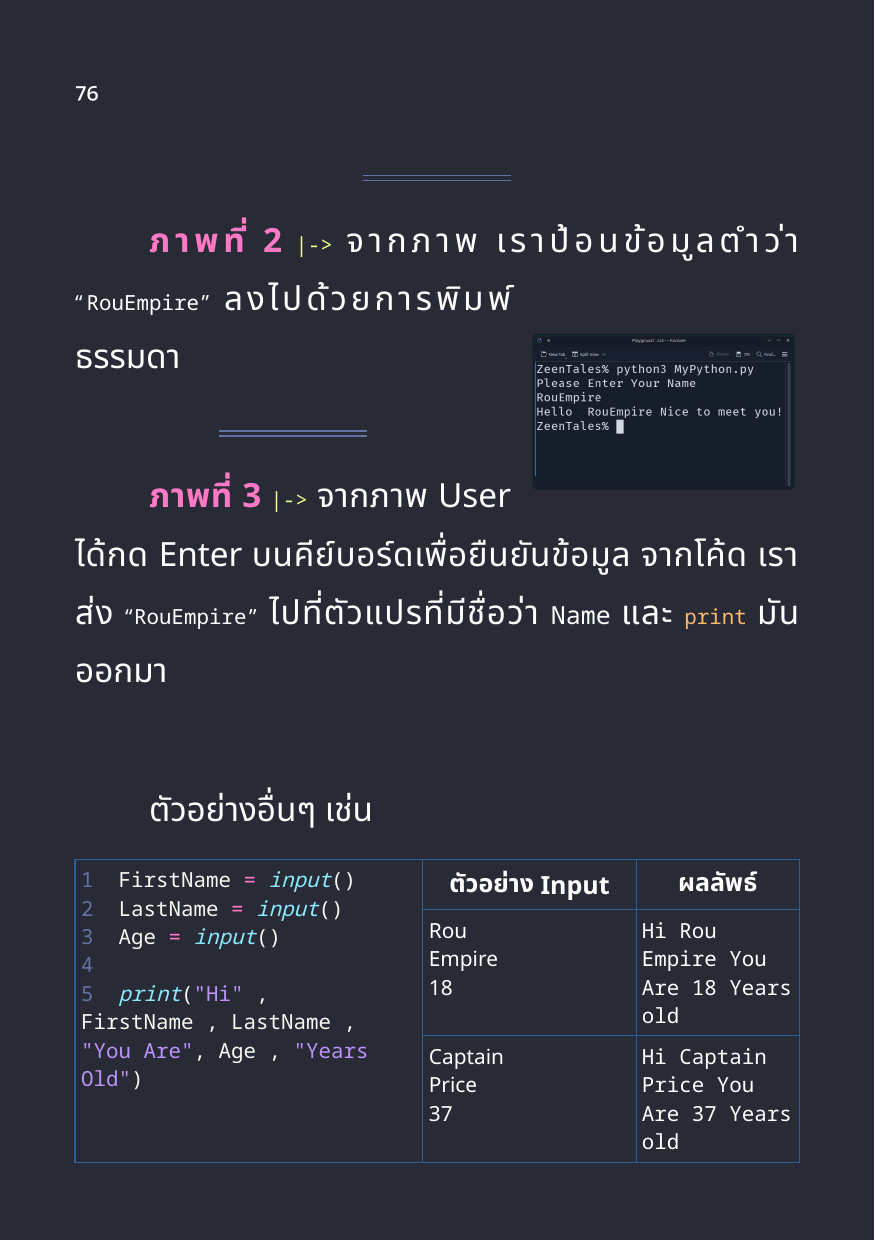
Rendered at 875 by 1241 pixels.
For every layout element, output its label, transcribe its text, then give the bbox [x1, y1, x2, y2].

table_cell Captain Price 37 [423, 1036, 636, 1162]
table_header 1 FirstName = input() 2 LastName = input() 3 Age = input() 4 5 print("Hi" , FirstName , LastName , "You Are", Age , "Years Old") [76, 860, 422, 1162]
table_cell Rou Empire 18 [423, 910, 636, 1035]
table_cell Hi Captain Price You Are 37 Years old [637, 1036, 799, 1162]
table_header ตัวอย่าง Input [423, 860, 636, 909]
text ภาพที่ 3 |-> จากภาพ User ได้กด Enter บนคีย์บอร์ดเพื่อยืนยันข้อมูล จากโค้ด เราส่ง “RouEmpire” ไปที่ตัวแปรที่มีชื่อว่า Name และ print มันออกมา [75, 472, 799, 697]
text ตัวอย่างอื่นๆ เช่น [75, 786, 799, 836]
text ภาพที่ 2 |-> จากภาพ เราป้อนข้อมูลตำว่า “RouEmpire” ลงไปด้วยการพิมพ์ธรรมดา [75, 217, 799, 383]
table_header ผลลัพธ์ [637, 860, 799, 909]
table_cell Hi Rou Empire You Are 18 Years old [637, 910, 799, 1035]
picture [530, 331, 798, 493]
